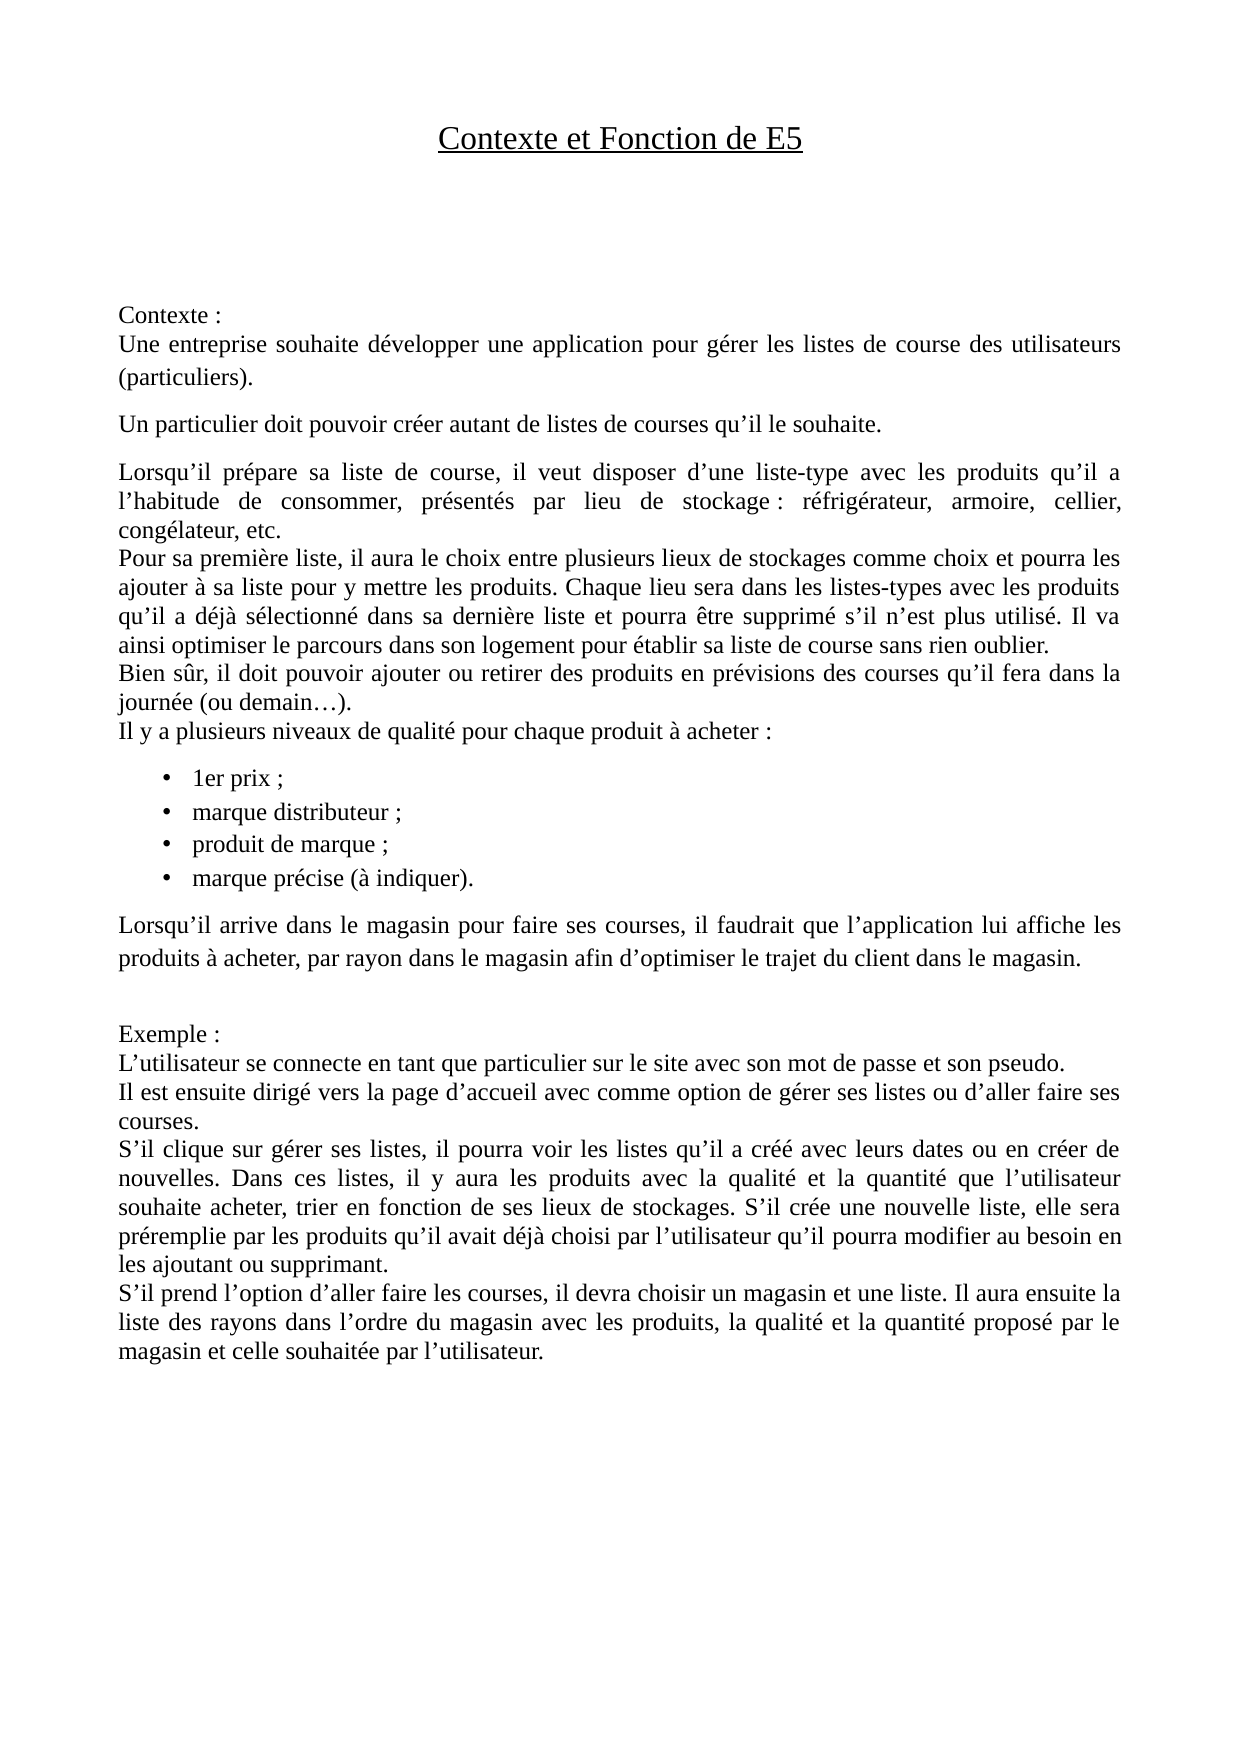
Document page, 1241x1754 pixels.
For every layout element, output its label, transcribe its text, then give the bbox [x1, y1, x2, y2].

list 1er prix ; [162, 763, 1122, 792]
text Pour sa première liste, il aura le choix entre plusieurs lieux de stockages comme choix et pourra les ajouter à sa liste pour y mettre les produits. Chaque lieu sera dans les listes-types avec les produits qu’il a déjà sélectionné dans sa dernière liste et pourra être supprimé s’il n’est plus utilisé. Il va ainsi optimiser le parcours dans son logement pour établir sa liste de course sans rien oublier. [118, 543, 1122, 658]
text Contexte : [118, 300, 1122, 329]
text Un particulier doit pouvoir créer autant de listes de courses qu’il le souhaite. [118, 409, 1122, 438]
text Il y a plusieurs niveaux de qualité pour chaque produit à acheter : [118, 716, 1122, 745]
text L’utilisateur se connecte en tant que particulier sur le site avec son mot de passe et son pseudo. [118, 1048, 1122, 1077]
text Une entreprise souhaite développer une application pour gérer les listes de course des utilisateurs (particuliers). [118, 329, 1122, 391]
text Il est ensuite dirigé vers la page d’accueil avec comme option de gérer ses listes ou d’aller faire ses courses. [118, 1077, 1122, 1134]
text S’il clique sur gérer ses listes, il pourra voir les listes qu’il a créé avec leurs dates ou en créer de nouvelles. Dans ces listes, il y aura les produits avec la qualité et la quantité que l’utilisateur souhaite acheter, trier en fonction de ses lieux de stockages. S’il crée une nouvelle liste, elle sera préremplie par les produits qu’il avait déjà choisi par l’utilisateur qu’il pourra modifier au besoin en les ajoutant ou supprimant. [118, 1134, 1122, 1278]
text Contexte et Fonction de E5 [118, 118, 1122, 156]
list marque précise (à indiquer). [162, 863, 1122, 891]
list produit de marque ; [162, 829, 1122, 858]
list marque distributeur ; [162, 797, 1122, 825]
text S’il prend l’option d’aller faire les courses, il devra choisir un magasin et une liste. Il aura ensuite la liste des rayons dans l’ordre du magasin avec les produits, la qualité et la quantité proposé par le magasin et celle souhaitée par l’utilisateur. [118, 1278, 1122, 1364]
text Exemple : [118, 1019, 1122, 1048]
text Bien sûr, il doit pouvoir ajouter ou retirer des produits en prévisions des courses qu’il fera dans la journée (ou demain…). [118, 658, 1122, 716]
text Lorsqu’il arrive dans le magasin pour faire ses courses, il faudrait que l’application lui affiche les produits à acheter, par rayon dans le magasin afin d’optimiser le trajet du client dans le magasin. [118, 910, 1122, 972]
text Lorsqu’il prépare sa liste de course, il veut disposer d’une liste-type avec les produits qu’il a l’habitude de consommer, présentés par lieu de stockage : réfrigérateur, armoire, cellier, congélateur, etc. [118, 457, 1122, 543]
